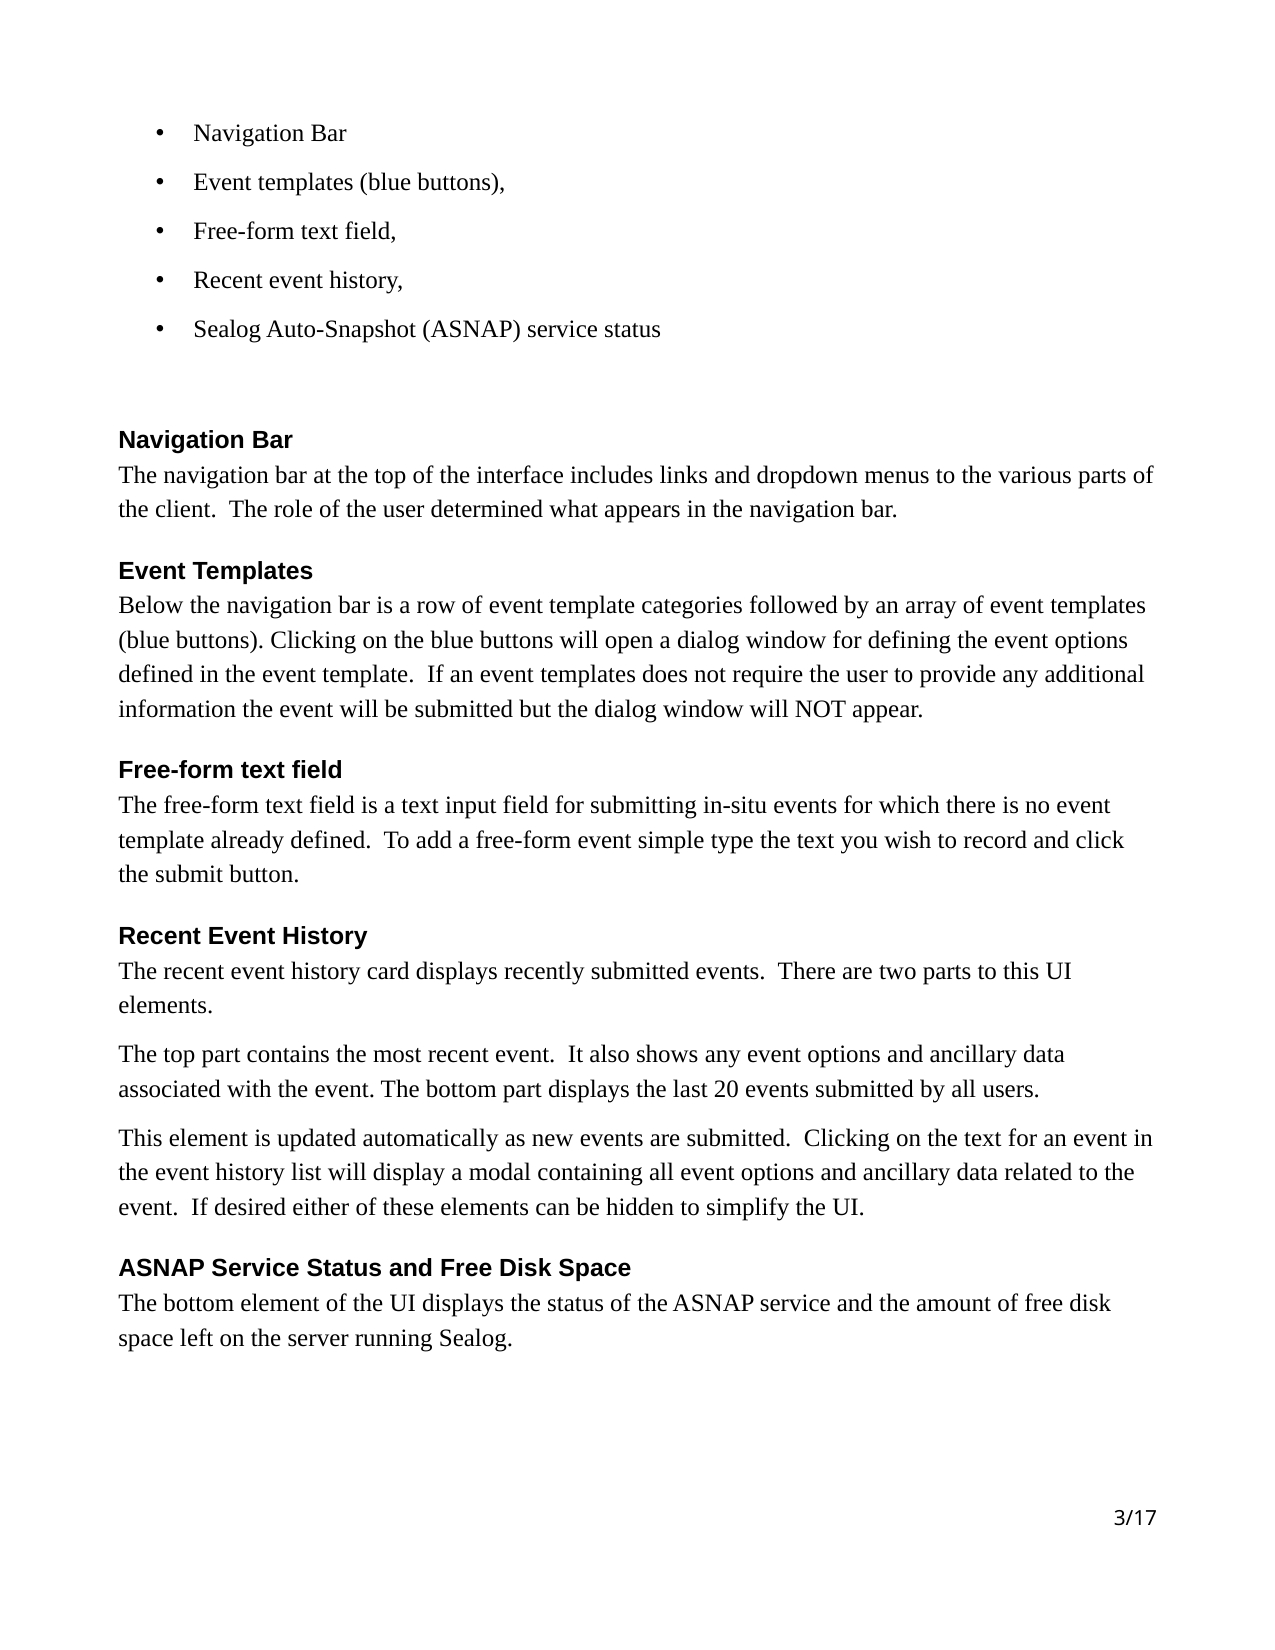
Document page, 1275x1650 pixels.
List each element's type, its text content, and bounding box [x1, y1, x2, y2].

subtitle Event Templates [118, 556, 1157, 584]
subtitle Navigation Bar [118, 425, 1157, 453]
subtitle Free-form text field [118, 756, 1157, 784]
list Sealog Auto-Snapshot (ASNAP) service status [156, 314, 1157, 343]
text The recent event history card displays recently submitted events. There are two parts to this UI elements. [118, 956, 1157, 1019]
list Navigation Bar [156, 118, 1157, 147]
subtitle ASNAP Service Status and Free Disk Space [118, 1253, 1157, 1282]
text The top part contains the most recent event. It also shows any event options and ancillary data associated with the event. The bottom part displays the last 20 events submitted by all users. [118, 1039, 1157, 1102]
list Recent event history, [156, 265, 1157, 294]
text The free-form text field is a text input field for submitting in-situ events for which there is no event template already defined. To add a free-form event simple type the text you wish to record and click the submit button. [118, 790, 1157, 888]
text Below the navigation bar is a row of event template categories followed by an array of event templates (blue buttons). Clicking on the blue buttons will open a dialog window for defining the event options defined in the event template. If an event templates does not require the user to provide any additional information the event will be submitted but the dialog window will NOT appear. [118, 591, 1157, 723]
subtitle Recent Event History [118, 921, 1157, 949]
text This element is updated automatically as new events are submitted. Clicking on the text for an event in the event history list will display a modal containing all event options and ancillary data related to the event. If desired either of these elements can be hidden to simplify the UI. [118, 1123, 1157, 1221]
list Free-form text field, [156, 216, 1157, 245]
text The bottom element of the UI displays the status of the ASNAP service and the amount of free disk space left on the server running Sealog. [118, 1288, 1157, 1351]
list Event templates (blue buttons), [156, 167, 1157, 196]
text The navigation bar at the top of the interface includes links and dropdown menus to the various parts of the client. The role of the user determined what appears in the navigation bar. [118, 460, 1157, 523]
